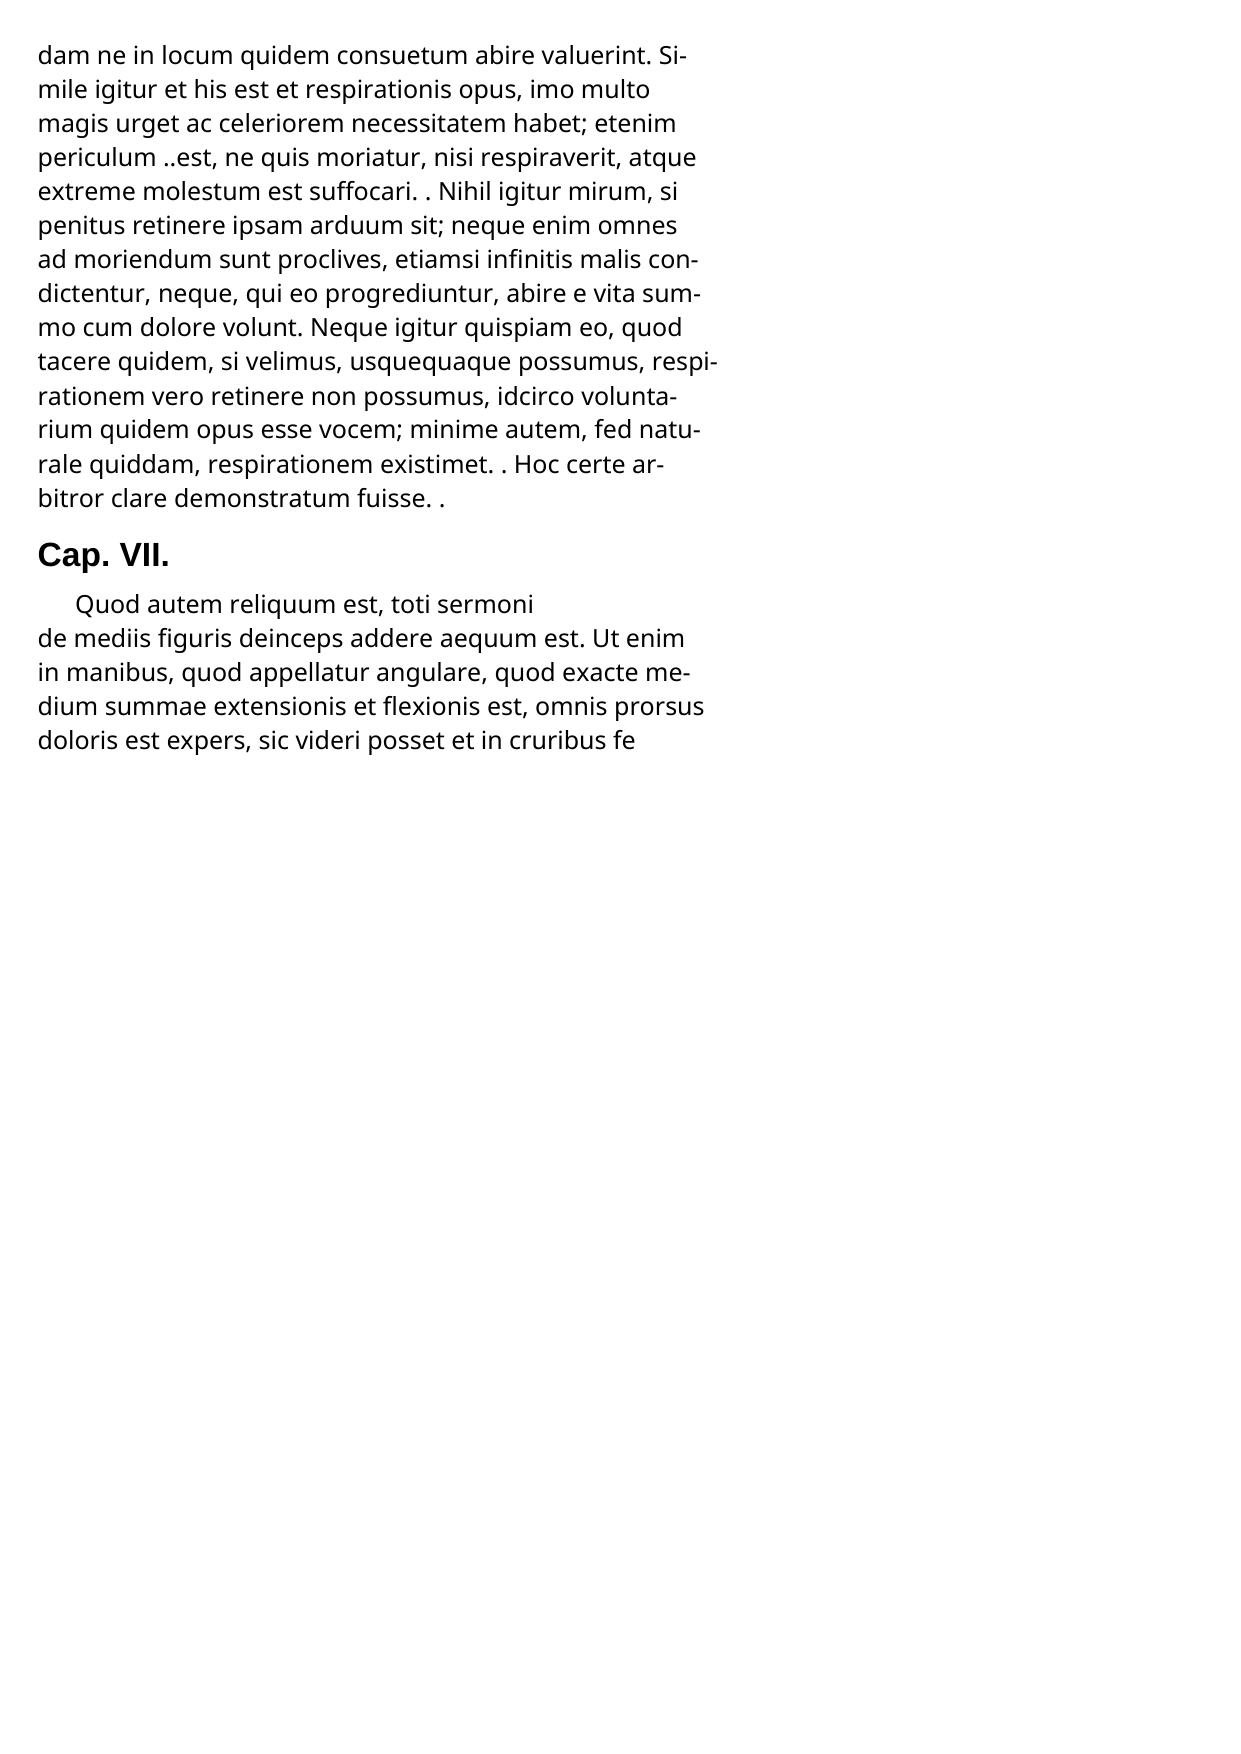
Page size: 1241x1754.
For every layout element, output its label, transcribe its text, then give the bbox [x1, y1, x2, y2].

text dam ne in locum quidem consuetum abire valuerint. Si- mile igitur et his est et respirationis opus, imo multo magis urget ac celeriorem necessitatem habet; etenim periculum ..est, ne quis moriatur, nisi respiraverit, atque extreme molestum est suffocari. . Nihil igitur mirum, si penitus retinere ipsam arduum sit; neque enim omnes ad moriendum sunt proclives, etiamsi infinitis malis con- dictentur, neque, qui eo progrediuntur, abire e vita sum- mo cum dolore volunt. Neque igitur quispiam eo, quod tacere quidem, si velimus, usquequaque possumus, respi- rationem vero retinere non possumus, idcirco volunta- rium quidem opus esse vocem; minime autem, fed natu- rale quiddam, respirationem existimet. . Hoc certe ar- bitror clare demonstratum fuisse. . [37, 37, 1203, 514]
subtitle Cap. VII. [37, 535, 1203, 574]
text Quod autem reliquum est, toti sermoni de mediis figuris deinceps addere aequum est. Ut enim in manibus, quod appellatur angulare, quod exacte me- dium summae extensionis et flexionis est, omnis prorsus doloris est expers, sic videri posset et in cruribus fe [37, 586, 1203, 757]
